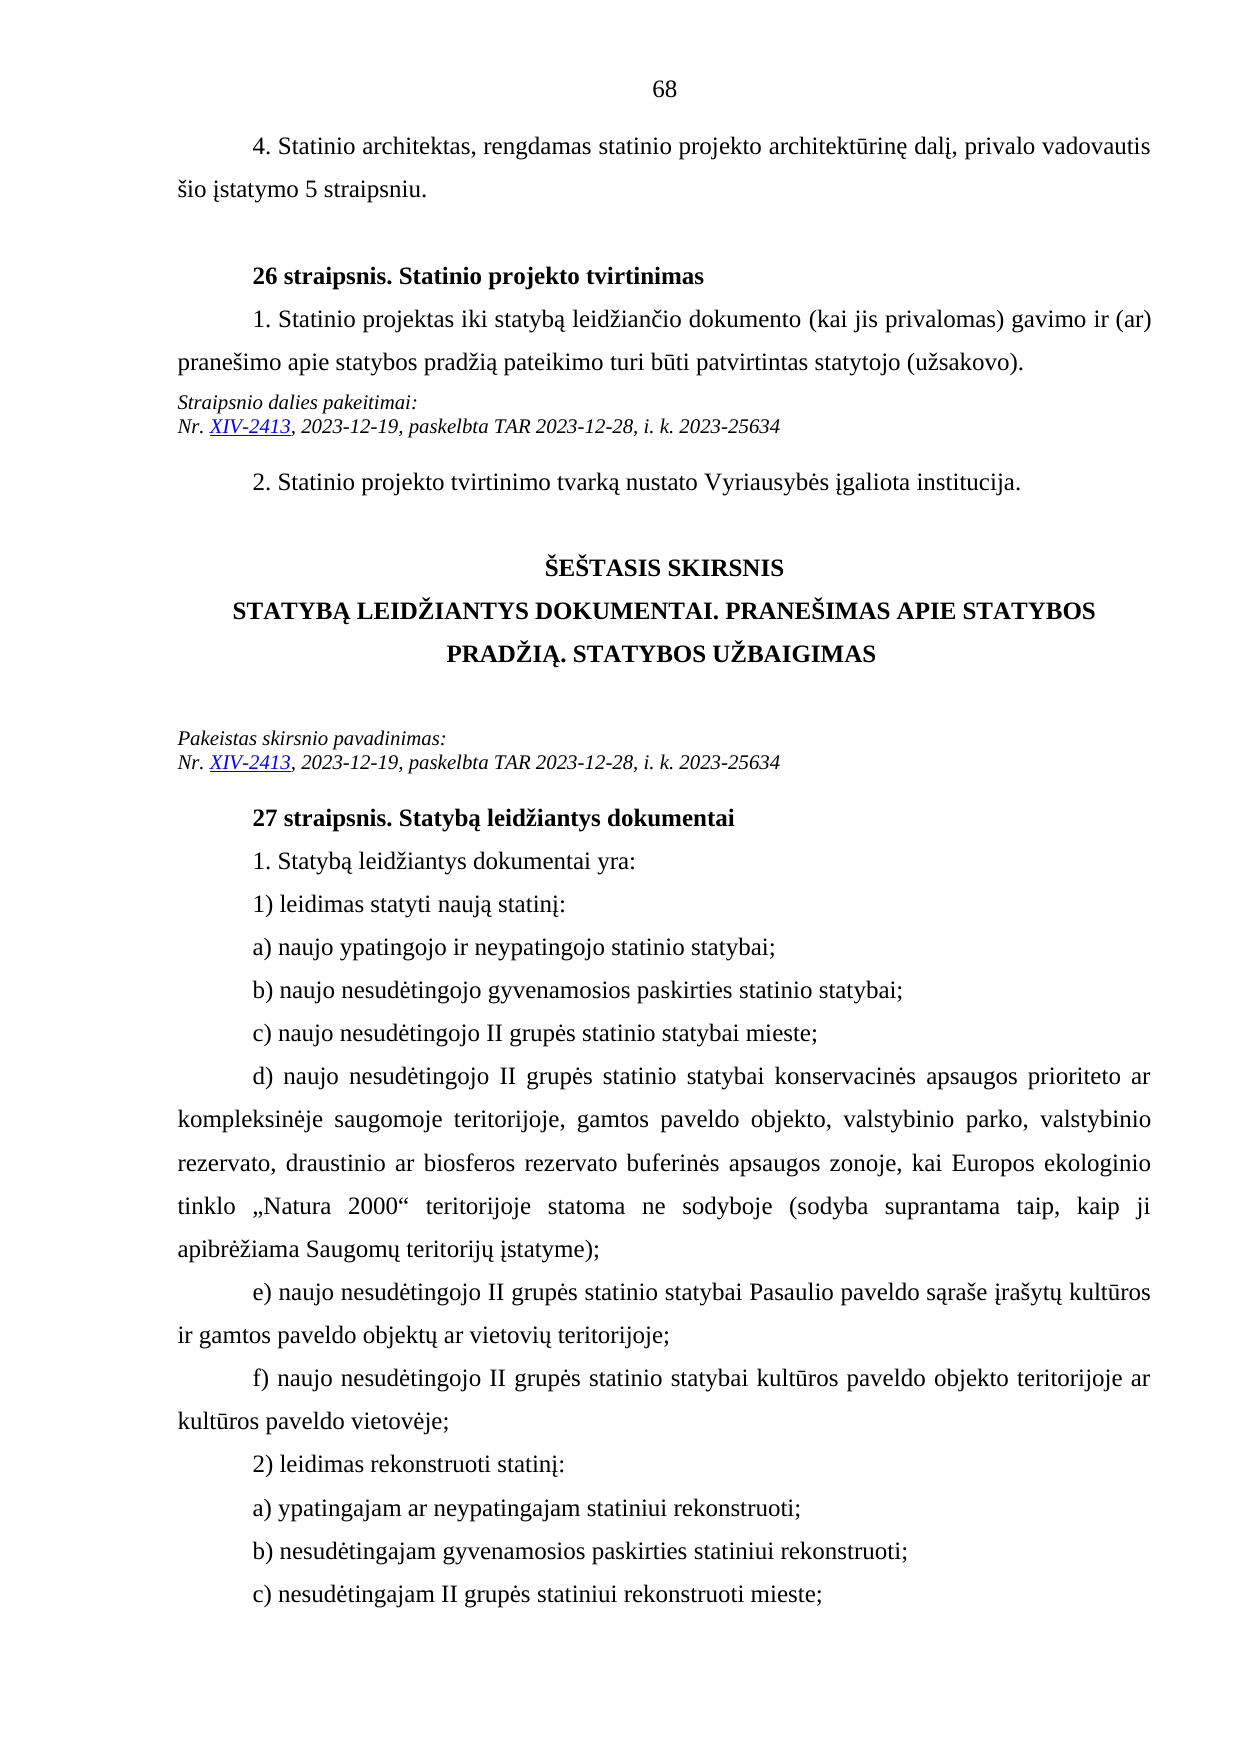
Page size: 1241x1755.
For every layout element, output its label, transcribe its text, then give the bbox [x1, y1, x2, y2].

text c) nesudėtingajam II grupės statiniui rekonstruoti mieste; [177, 1579, 1152, 1608]
text 26 straipsnis. Statinio projekto tvirtinimas [177, 261, 1152, 289]
text 4. Statinio architektas, rengdamas statinio projekto architektūrinę dalį, privalo vadovautis šio įstatymo 5 straipsniu. [177, 131, 1152, 203]
text Nr. XIV-2413, 2023-12-19, paskelbta TAR 2023-12-28, i. k. 2023-25634 [177, 414, 1152, 438]
text Nr. XIV-2413, 2023-12-19, paskelbta TAR 2023-12-28, i. k. 2023-25634 [177, 750, 1152, 774]
text Pakeistas skirsnio pavadinimas: [177, 726, 1152, 750]
text a) naujo ypatingojo ir neypatingojo statinio statybai; [177, 932, 1152, 961]
text 2. Statinio projekto tvirtinimo tvarką nustato Vyriausybės įgaliota institucija. [177, 467, 1152, 496]
text 1) leidimas statyti naują statinį: [177, 889, 1152, 918]
text 27 straipsnis. Statybą leidžiantys dokumentai [177, 803, 1152, 831]
text ŠEŠTASIS SKIRSNIS [177, 553, 1152, 582]
text 1. Statybą leidžiantys dokumentai yra: [177, 846, 1152, 874]
text f) naujo nesudėtingojo II grupės statinio statybai kultūros paveldo objekto teritorijoje ar kultūros paveldo vietovėje; [177, 1363, 1152, 1435]
text Straipsnio dalies pakeitimai: [177, 390, 1152, 414]
text STATYBĄ LEIDŽIANTYS DOKUMENTAI. PRANEŠIMAS APIE STATYBOS PRADŽIĄ. STATYBOS UŽBAIGIMAS [177, 596, 1152, 668]
text e) naujo nesudėtingojo II grupės statinio statybai Pasaulio paveldo sąraše įrašytų kultūros ir gamtos paveldo objektų ar vietovių teritorijoje; [177, 1277, 1152, 1349]
text d) naujo nesudėtingojo II grupės statinio statybai konservacinės apsaugos prioriteto ar kompleksinėje saugomoje teritorijoje, gamtos paveldo objekto, valstybinio parko, valstybinio rezervato, draustinio ar biosferos rezervato buferinės apsaugos zonoje, kai Europos ekologinio tinklo „Natura 2000“ teritorijoje statoma ne sodyboje (sodyba suprantama taip, kaip ji apibrėžiama Saugomų teritorijų įstatyme); [177, 1061, 1152, 1263]
text b) nesudėtingajam gyvenamosios paskirties statiniui rekonstruoti; [177, 1536, 1152, 1564]
text 1. Statinio projektas iki statybą leidžiančio dokumento (kai jis privalomas) gavimo ir (ar) pranešimo apie statybos pradžią pateikimo turi būti patvirtintas statytojo (užsakovo). [177, 304, 1152, 376]
text a) ypatingajam ar neypatingajam statiniui rekonstruoti; [177, 1493, 1152, 1521]
text 2) leidimas rekonstruoti statinį: [177, 1449, 1152, 1478]
text c) naujo nesudėtingojo II grupės statinio statybai mieste; [177, 1018, 1152, 1047]
text b) naujo nesudėtingojo gyvenamosios paskirties statinio statybai; [177, 975, 1152, 1004]
